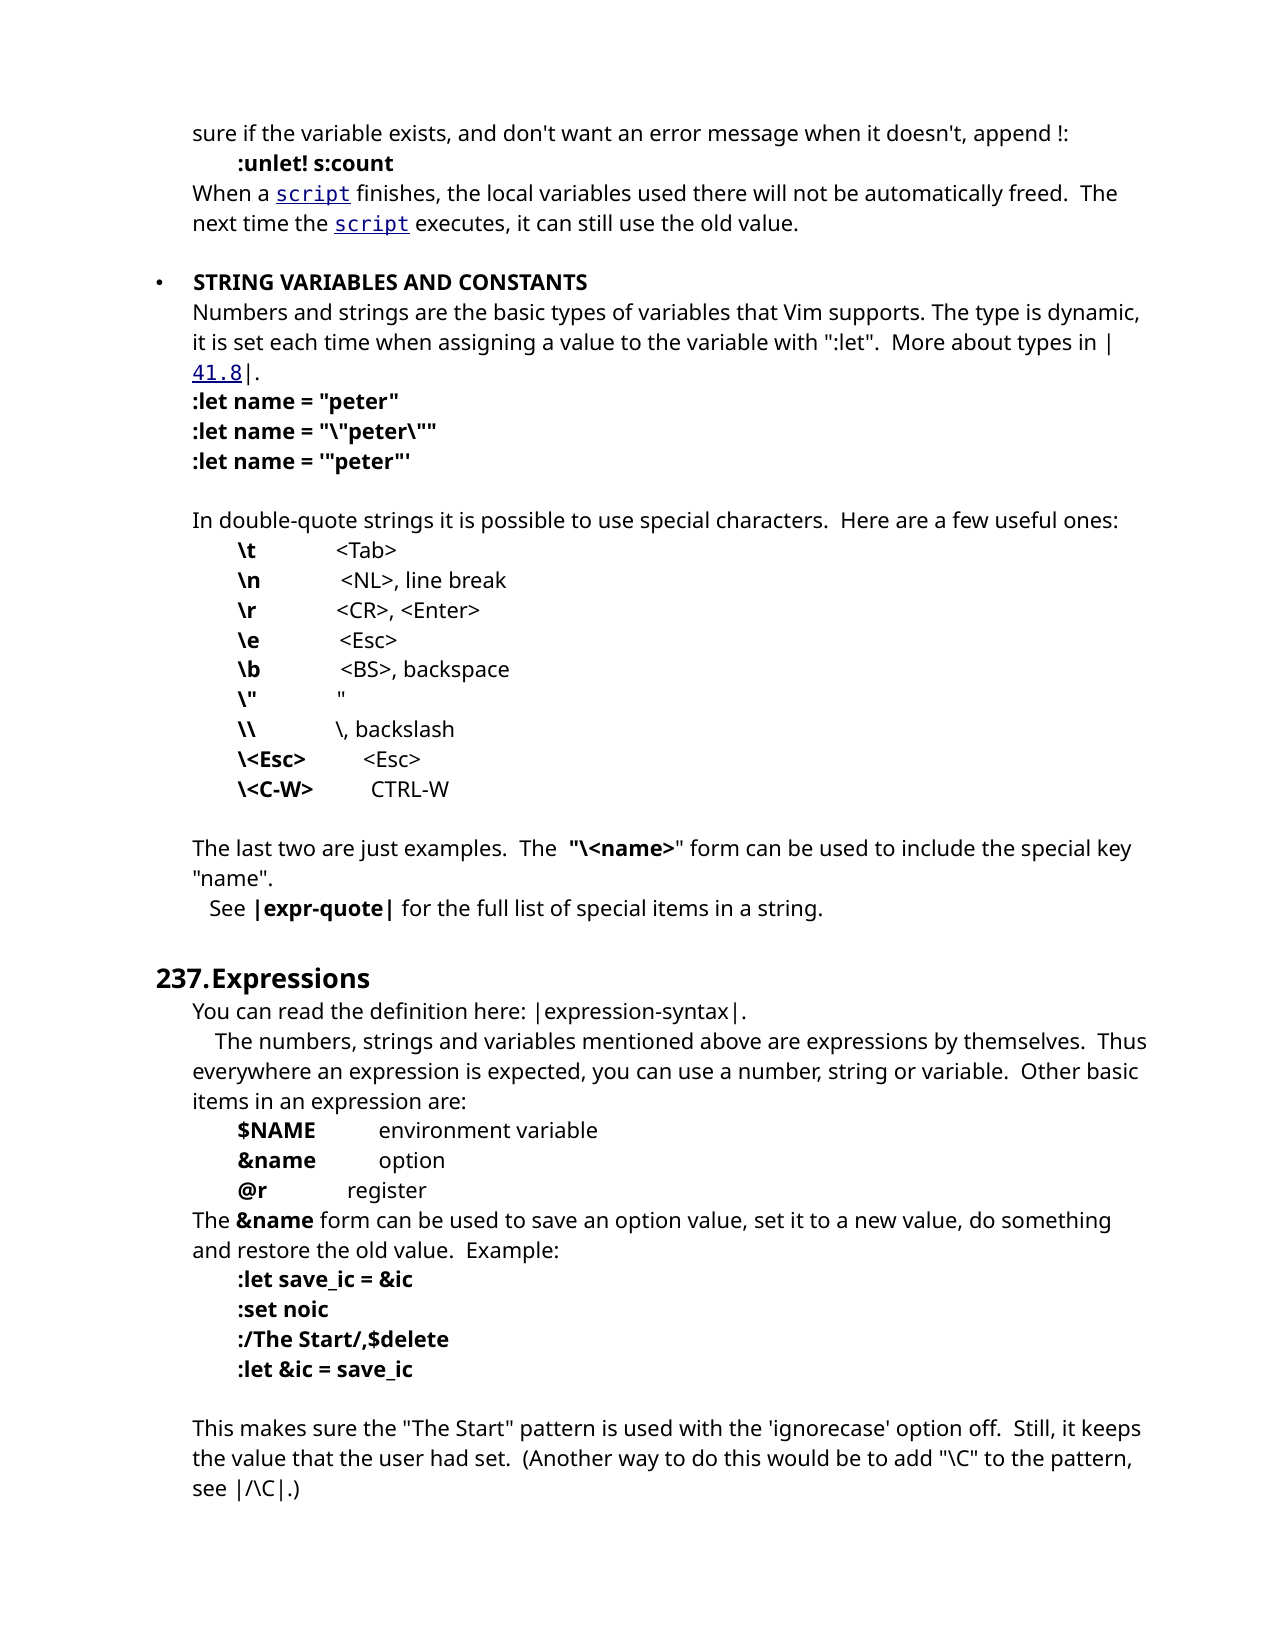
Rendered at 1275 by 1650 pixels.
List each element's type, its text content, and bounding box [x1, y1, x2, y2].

list STRING VARIABLES AND CONSTANTS [156, 267, 1157, 297]
list :let &ic = save_ic [154, 1354, 1157, 1383]
list :let name = '"peter"' [154, 446, 1157, 476]
list :set noic [154, 1294, 1157, 1324]
list This makes sure the "The Start" pattern is used with the 'ignorecase' option off. Still, it keeps the value that the user had set. (Another way to do this would be to add "\C" to the pattern, see |/\C|.) [154, 1413, 1157, 1503]
list \<C-W> CTRL-W [154, 773, 1157, 803]
list \" " [154, 684, 1157, 714]
list :unlet! s:count [154, 148, 1157, 178]
list \r <CR>, <Enter> [154, 595, 1157, 624]
list $NAME environment variable [154, 1115, 1157, 1145]
list In double-quote strings it is possible to use special characters. Here are a few useful ones: [154, 505, 1157, 535]
list \b <BS>, backspace [154, 654, 1157, 684]
list :let name = "\"peter\"" [154, 416, 1157, 446]
list See |expr-quote| for the full list of special items in a string. [154, 893, 1157, 922]
list Numbers and strings are the basic types of variables that Vim supports. The type is dynamic, it is set each time when assigning a value to the variable with ":let". More about types in |41.8|. [154, 297, 1157, 386]
list :let save_ic = &ic [154, 1264, 1157, 1294]
list \<Esc> <Esc> [154, 744, 1157, 773]
list The &name form can be used to save an option value, set it to a new value, do something and restore the old value. Example: [154, 1205, 1157, 1264]
list \\ \, backslash [154, 714, 1157, 744]
list &name option [154, 1145, 1157, 1175]
list :/The Start/,$delete [154, 1324, 1157, 1354]
list :let name = "peter" [154, 386, 1157, 416]
list @r register [154, 1175, 1157, 1205]
list \n <NL>, line break [154, 565, 1157, 595]
list Expressions [156, 959, 1157, 996]
list \e <Esc> [154, 624, 1157, 654]
list sure if the variable exists, and don't want an error message when it doesn't, append !: [154, 118, 1157, 148]
list The last two are just examples. The "\<name>" form can be used to include the special key "name". [154, 833, 1157, 893]
list You can read the definition here: |expression-syntax|. [154, 996, 1157, 1026]
list The numbers, strings and variables mentioned above are expressions by themselves. Thus everywhere an expression is expected, you can use a number, string or variable. Other basic items in an expression are: [154, 1026, 1157, 1115]
list \t <Tab> [154, 535, 1157, 565]
list When a script finishes, the local variables used there will not be automatically freed. The next time the script executes, it can still use the old value. [154, 178, 1157, 237]
